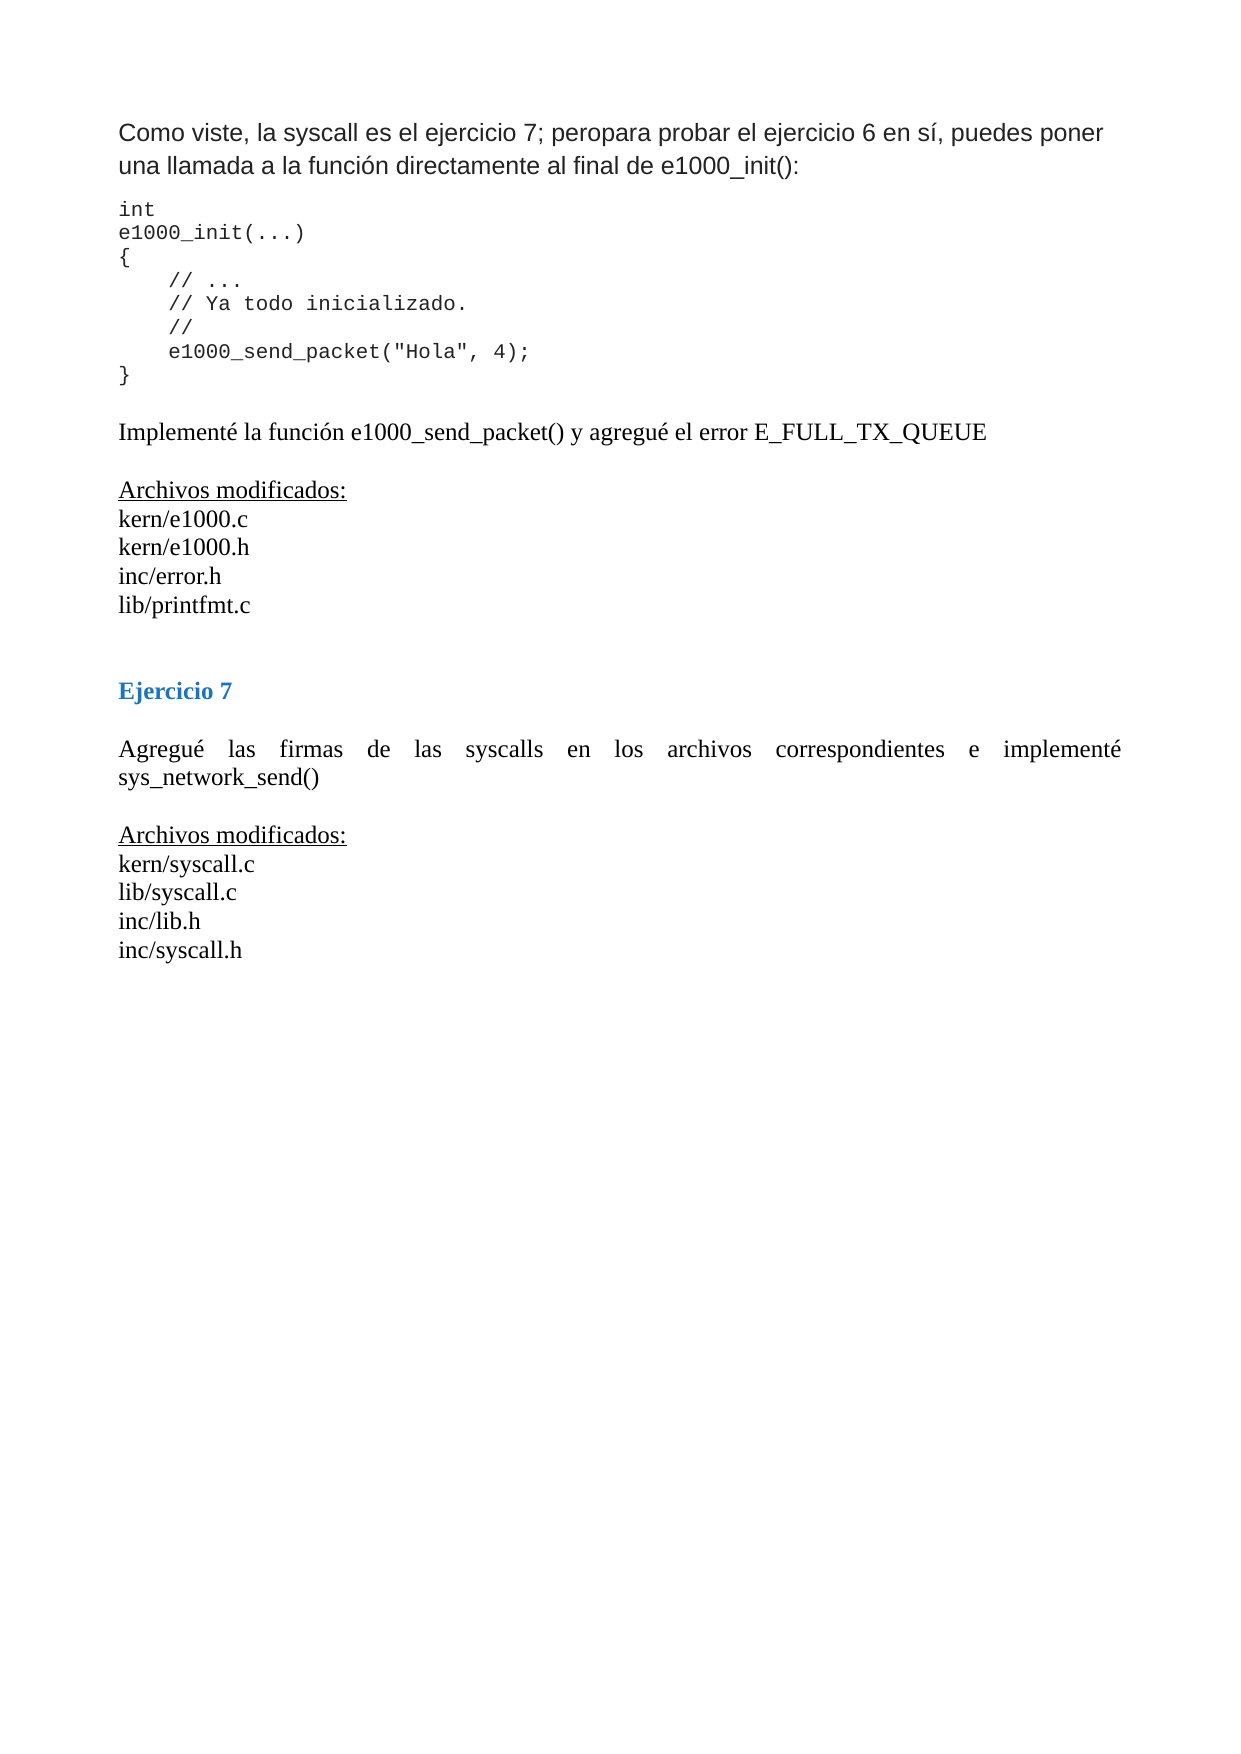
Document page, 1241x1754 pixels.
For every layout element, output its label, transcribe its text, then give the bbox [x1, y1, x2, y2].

text inc/error.h [118, 561, 1122, 590]
text lib/printfmt.c [118, 590, 1122, 619]
text inc/lib.h [118, 906, 1122, 935]
text kern/e1000.h [118, 532, 1122, 561]
text lib/syscall.c [118, 877, 1122, 906]
text // Ya todo inicializado. [118, 293, 1122, 317]
text // [118, 317, 1122, 341]
text // ... [118, 270, 1122, 293]
text } [118, 364, 1122, 388]
text Ejercicio 7 [118, 676, 1122, 705]
text { [118, 246, 1122, 270]
text Como viste, la syscall es el ejercicio 7; peropara probar el ejercicio 6 en sí, puedes poner una llamada a la función directamente al final de e1000_init(): [118, 118, 1122, 180]
text kern/e1000.c [118, 504, 1122, 532]
text Agregué las firmas de las syscalls en los archivos correspondientes e implementé sys_network_send() [118, 734, 1122, 791]
text int [118, 199, 1122, 222]
text Archivos modificados: [118, 820, 1122, 849]
text e1000_send_packet("Hola", 4); [118, 341, 1122, 364]
text Implementé la función e1000_send_packet() y agregué el error E_FULL_TX_QUEUE [118, 417, 1122, 446]
text e1000_init(...) [118, 222, 1122, 246]
text Archivos modificados: [118, 475, 1122, 504]
text kern/syscall.c [118, 849, 1122, 877]
text inc/syscall.h [118, 935, 1122, 964]
